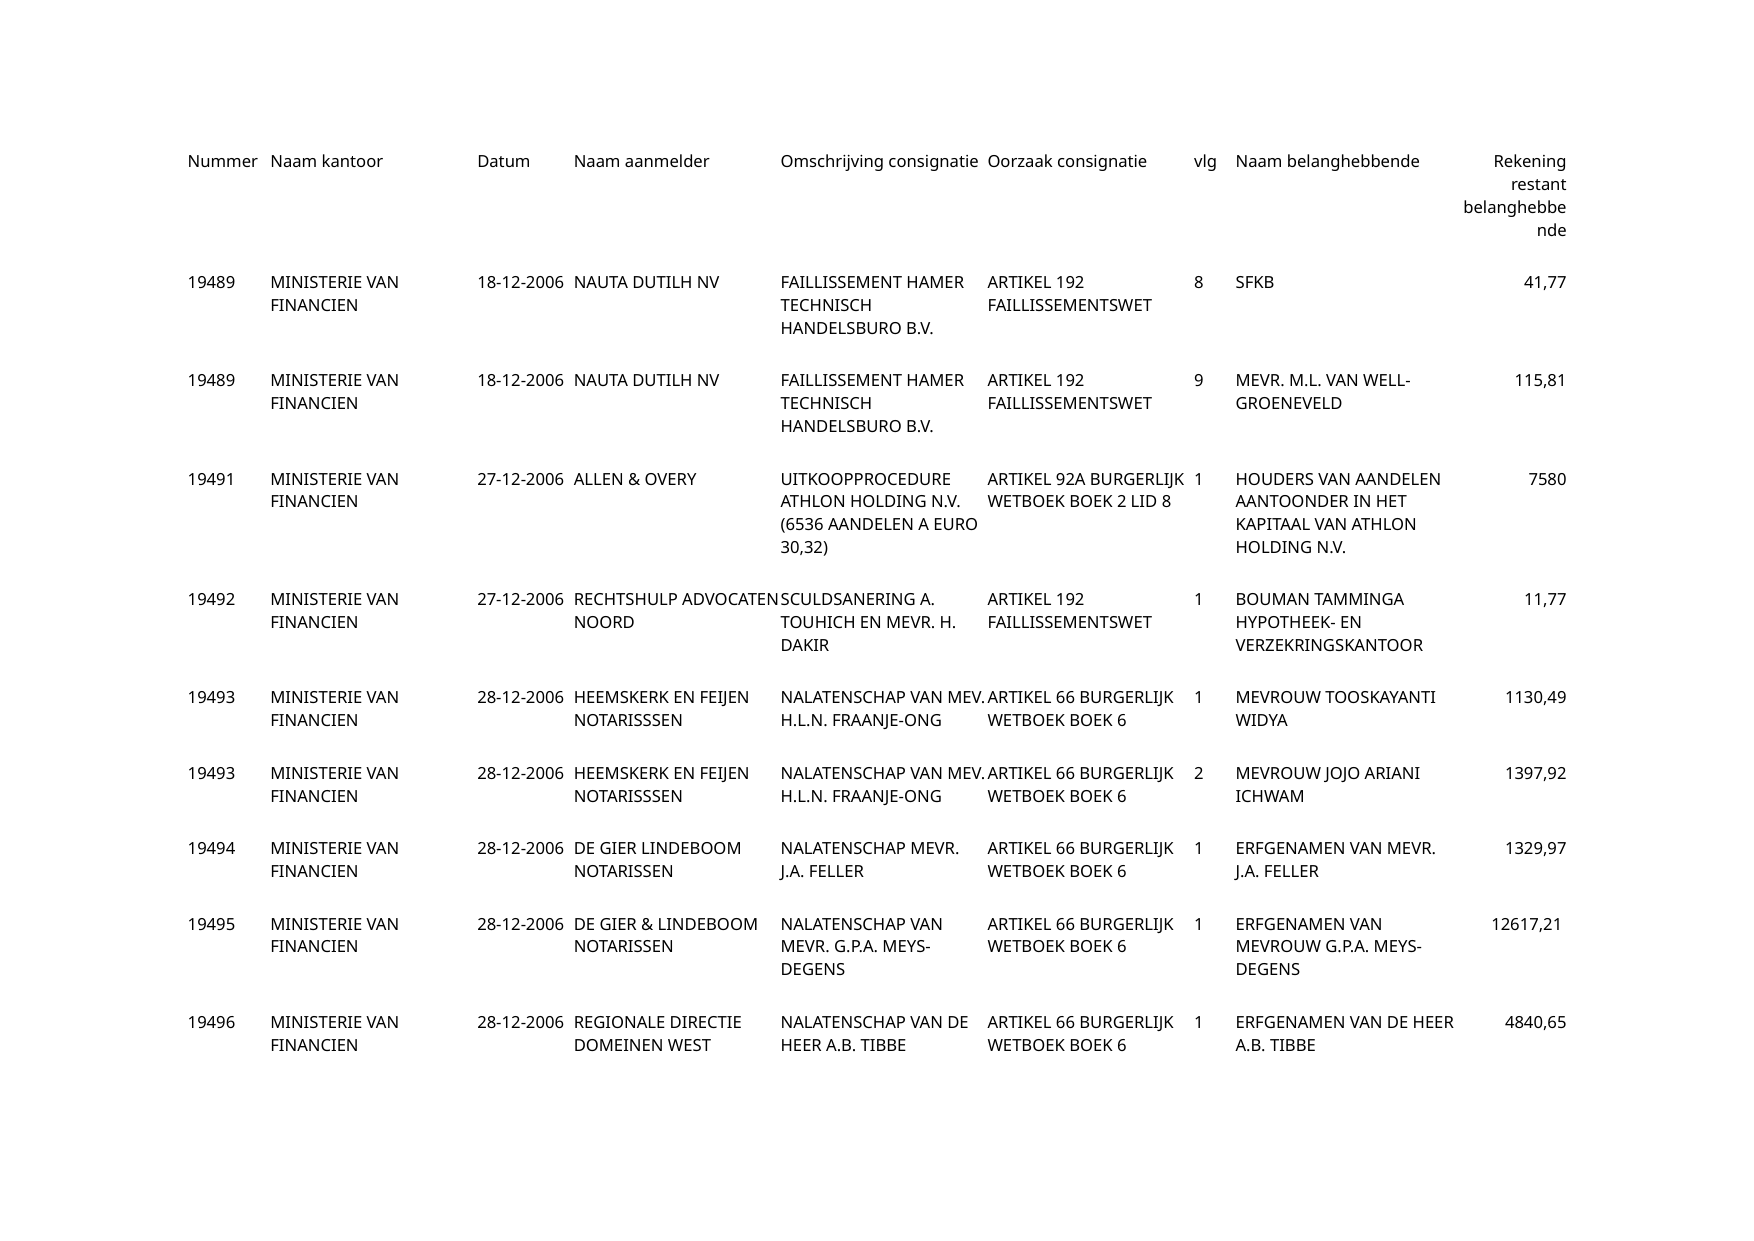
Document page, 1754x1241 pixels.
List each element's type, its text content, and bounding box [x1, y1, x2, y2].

table_cell NAUTA DUTILH NV [574, 271, 780, 369]
table_cell 1 [1194, 686, 1235, 761]
table_cell 28-12-2006 [477, 761, 573, 837]
table_cell 115,81 [1456, 369, 1566, 467]
table_cell MINISTERIE VAN FINANCIEN [270, 467, 477, 588]
table_cell NALATENSCHAP MEVR. J.A. FELLER [780, 837, 987, 912]
table_cell 27-12-2006 [477, 588, 573, 686]
table_cell 41,77 [1456, 271, 1566, 369]
table_cell ARTIKEL 92A BURGERLIJK WETBOEK BOEK 2 LID 8 [987, 467, 1194, 588]
table_cell 1 [1194, 837, 1235, 912]
table_cell ERFGENAMEN VAN DE HEER A.B. TIBBE [1235, 1010, 1456, 1086]
table_header Naam belanghebbende [1235, 150, 1456, 271]
table_header Rekening restant belanghebbende [1456, 150, 1566, 271]
table_cell DE GIER & LINDEBOOM NOTARISSEN [574, 912, 780, 1010]
table_cell MEVR. M.L. VAN WELL-GROENEVELD [1235, 369, 1456, 467]
table_cell BOUMAN TAMMINGA HYPOTHEEK- EN VERZEKRINGSKANTOOR [1235, 588, 1456, 686]
table_cell 1329,97 [1456, 837, 1566, 912]
table_cell 18-12-2006 [477, 271, 573, 369]
table_cell MINISTERIE VAN FINANCIEN [270, 837, 477, 912]
table_cell ARTIKEL 66 BURGERLIJK WETBOEK BOEK 6 [987, 912, 1194, 1010]
table_cell ARTIKEL 192 FAILLISSEMENTSWET [987, 271, 1194, 369]
table_cell MEVROUW TOOSKAYANTI WIDYA [1235, 686, 1456, 761]
table_cell 28-12-2006 [477, 837, 573, 912]
table_cell NAUTA DUTILH NV [574, 369, 780, 467]
table_cell DE GIER LINDEBOOM NOTARISSEN [574, 837, 780, 912]
table_cell NALATENSCHAP VAN MEV. H.L.N. FRAANJE-ONG [780, 761, 987, 837]
table_cell ERFGENAMEN VAN MEVROUW G.P.A. MEYS-DEGENS [1235, 912, 1456, 1010]
table_cell ERFGENAMEN VAN MEVR. J.A. FELLER [1235, 837, 1456, 912]
table_cell REGIONALE DIRECTIE DOMEINEN WEST [574, 1010, 780, 1086]
table_cell 2 [1194, 761, 1235, 837]
table_cell 19495 [188, 912, 270, 1010]
table_cell HOUDERS VAN AANDELEN AANTOONDER IN HET KAPITAAL VAN ATHLON HOLDING N.V. [1235, 467, 1456, 588]
table_cell FAILLISSEMENT HAMER TECHNISCH HANDELSBURO B.V. [780, 271, 987, 369]
table_cell NALATENSCHAP VAN DE HEER A.B. TIBBE [780, 1010, 987, 1086]
table_cell 19493 [188, 686, 270, 761]
table_cell 19491 [188, 467, 270, 588]
table_cell NALATENSCHAP VAN MEV. H.L.N. FRAANJE-ONG [780, 686, 987, 761]
table_cell 4840,65 [1456, 1010, 1566, 1086]
table_cell 27-12-2006 [477, 467, 573, 588]
table_cell ARTIKEL 192 FAILLISSEMENTSWET [987, 588, 1194, 686]
table_header Datum [477, 150, 573, 271]
table_cell 28-12-2006 [477, 686, 573, 761]
table_cell RECHTSHULP ADVOCATEN NOORD [574, 588, 780, 686]
table_cell 1 [1194, 588, 1235, 686]
table_cell 1397,92 [1456, 761, 1566, 837]
table_header Oorzaak consignatie [987, 150, 1194, 271]
table_cell UITKOOPPROCEDURE ATHLON HOLDING N.V. (6536 AANDELEN A EURO 30,32) [780, 467, 987, 588]
table_cell NALATENSCHAP VAN MEVR. G.P.A. MEYS-DEGENS [780, 912, 987, 1010]
table_cell ALLEN & OVERY [574, 467, 780, 588]
table_header Naam aanmelder [574, 150, 780, 271]
table_cell 19496 [188, 1010, 270, 1086]
table_cell 19493 [188, 761, 270, 837]
table_cell 11,77 [1456, 588, 1566, 686]
table_cell FAILLISSEMENT HAMER TECHNISCH HANDELSBURO B.V. [780, 369, 987, 467]
table_cell SCULDSANERING A. TOUHICH EN MEVR. H. DAKIR [780, 588, 987, 686]
table_cell 19489 [188, 271, 270, 369]
table_header vlg [1194, 150, 1235, 271]
table_cell HEEMSKERK EN FEIJEN NOTARISSSEN [574, 761, 780, 837]
table_cell ARTIKEL 192 FAILLISSEMENTSWET [987, 369, 1194, 467]
table_cell 18-12-2006 [477, 369, 573, 467]
table_cell 19494 [188, 837, 270, 912]
table_cell 19489 [188, 369, 270, 467]
table_cell 7580 [1456, 467, 1566, 588]
table_cell HEEMSKERK EN FEIJEN NOTARISSSEN [574, 686, 780, 761]
table_cell 1 [1194, 912, 1235, 1010]
table_cell MINISTERIE VAN FINANCIEN [270, 1010, 477, 1086]
table_cell 19492 [188, 588, 270, 686]
table_header Nummer [188, 150, 270, 271]
table_cell MINISTERIE VAN FINANCIEN [270, 761, 477, 837]
table_cell MINISTERIE VAN FINANCIEN [270, 912, 477, 1010]
table_cell MINISTERIE VAN FINANCIEN [270, 588, 477, 686]
table_cell 1 [1194, 467, 1235, 588]
table_cell 1 [1194, 1010, 1235, 1086]
table_cell SFKB [1235, 271, 1456, 369]
table_cell MINISTERIE VAN FINANCIEN [270, 369, 477, 467]
table_cell MINISTERIE VAN FINANCIEN [270, 686, 477, 761]
table_cell 1130,49 [1456, 686, 1566, 761]
table_cell MEVROUW JOJO ARIANI ICHWAM [1235, 761, 1456, 837]
table_cell ARTIKEL 66 BURGERLIJK WETBOEK BOEK 6 [987, 1010, 1194, 1086]
table_header Naam kantoor [270, 150, 477, 271]
table_header Omschrijving consignatie [780, 150, 987, 271]
table_cell ARTIKEL 66 BURGERLIJK WETBOEK BOEK 6 [987, 837, 1194, 912]
table_cell 28-12-2006 [477, 1010, 573, 1086]
table_cell ARTIKEL 66 BURGERLIJK WETBOEK BOEK 6 [987, 761, 1194, 837]
table_cell MINISTERIE VAN FINANCIEN [270, 271, 477, 369]
table_cell 8 [1194, 271, 1235, 369]
table_cell 9 [1194, 369, 1235, 467]
table_cell 28-12-2006 [477, 912, 573, 1010]
table_cell ARTIKEL 66 BURGERLIJK WETBOEK BOEK 6 [987, 686, 1194, 761]
table_cell 12617,21 [1456, 912, 1566, 1010]
